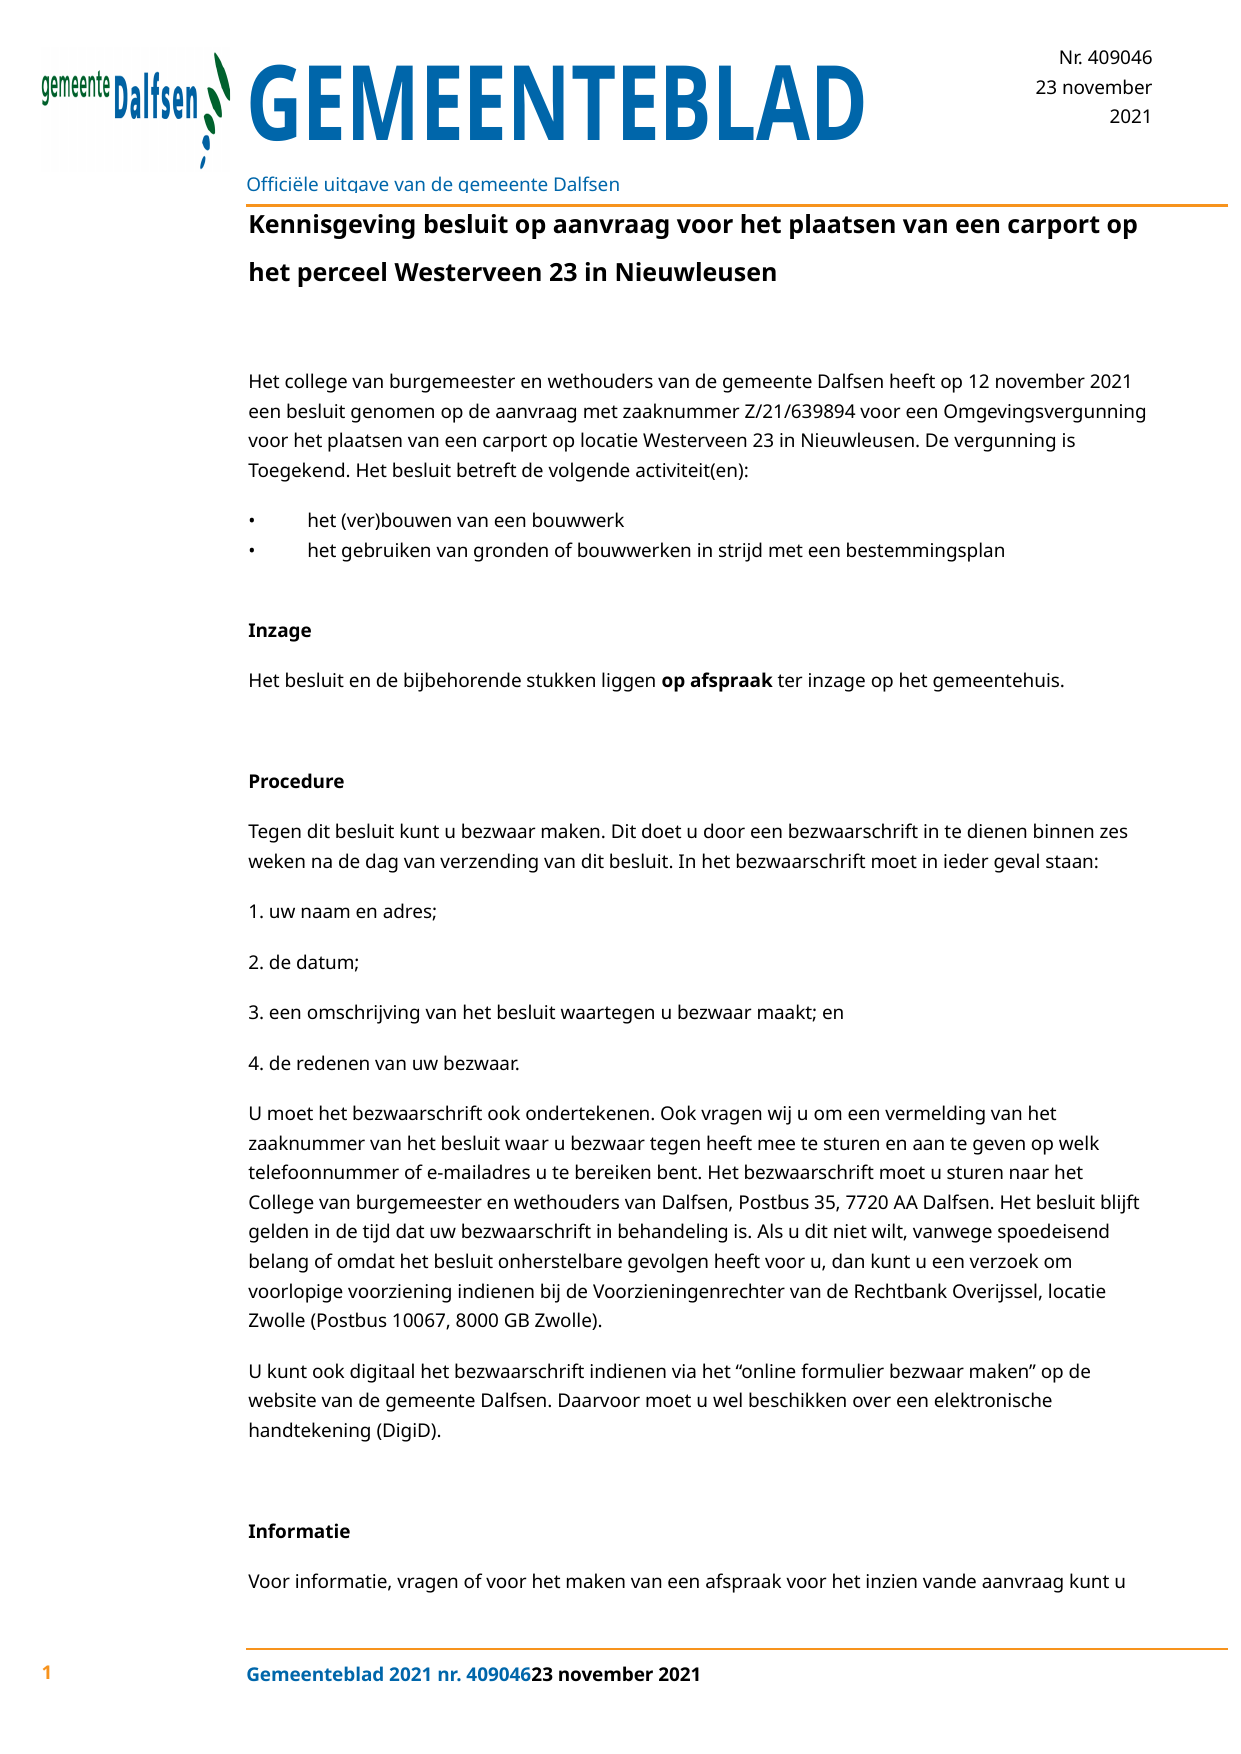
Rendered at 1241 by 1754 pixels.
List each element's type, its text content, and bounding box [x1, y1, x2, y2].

text Procedure [248, 768, 1152, 794]
text Inzage [248, 617, 1152, 643]
text 3. een omschrijving van het besluit waartegen u bezwaar maakt; en [248, 999, 1152, 1025]
picture [41, 47, 231, 172]
text U moet het bezwaarschrift ook ondertekenen. Ook vragen wij u om een vermelding van het zaaknummer van het besluit waar u bezwaar tegen heeft mee te sturen en aan te geven op welk telefoonnummer of e-mailadres u te bereiken bent. Het bezwaarschrift moet u sturen naar het College van burgemeester en wethouders van Dalfsen, Postbus 35, 7720 AA Dalfsen. Het besluit blijft gelden in de tijd dat uw bezwaarschrift in behandeling is. Als u dit niet wilt, vanwege spoedeisend belang of omdat het besluit onherstelbare gevolgen heeft voor u, dan kunt u een verzoek om voorlopige voorziening indienen bij de Voorzieningenrechter van de Rechtbank Overijssel, locatie Zwolle (Postbus 10067, 8000 GB Zwolle). [248, 1100, 1152, 1333]
list het gebruiken van gronden of bouwwerken in strijd met een bestemmingsplan [248, 537, 1152, 563]
list het (ver)bouwen van een bouwwerk [248, 507, 1152, 533]
text Het college van burgemeester en wethouders van de gemeente Dalfsen heeft op 12 november 2021 een besluit genomen op de aanvraag met zaaknummer Z/21/639894 voor een Omgevingsvergunning voor het plaatsen van een carport op locatie Westerveen 23 in Nieuwleusen. De vergunning is Toegekend. Het besluit betreft de volgende activiteit(en): [248, 368, 1152, 483]
text 4. de redenen van uw bezwaar. [248, 1050, 1152, 1076]
text Voor informatie, vragen of voor het maken van een afspraak voor het inzien vande aanvraag kunt u [248, 1568, 1152, 1594]
text 1. uw naam en adres; [248, 899, 1152, 924]
text U kunt ook digitaal het bezwaarschrift indienen via het “online formulier bezwaar maken” op de website van de gemeente Dalfsen. Daarvoor moet u wel beschikken over een elektronische handtekening (DigiD). [248, 1358, 1152, 1443]
text 2. de datum; [248, 949, 1152, 975]
text Kennisgeving besluit op aanvraag voor het plaatsen van een carport op het perceel Westerveen 23 in Nieuwleusen [248, 207, 1152, 288]
text Het besluit en de bijbehorende stukken liggen op afspraak ter inzage op het gemeentehuis. [248, 667, 1152, 693]
text Tegen dit besluit kunt u bezwaar maken. Dit doet u door een bezwaarschrift in te dienen binnen zes weken na de dag van verzending van dit besluit. In het bezwaarschrift moet in ieder geval staan: [248, 819, 1152, 874]
text Informatie [248, 1518, 1152, 1544]
